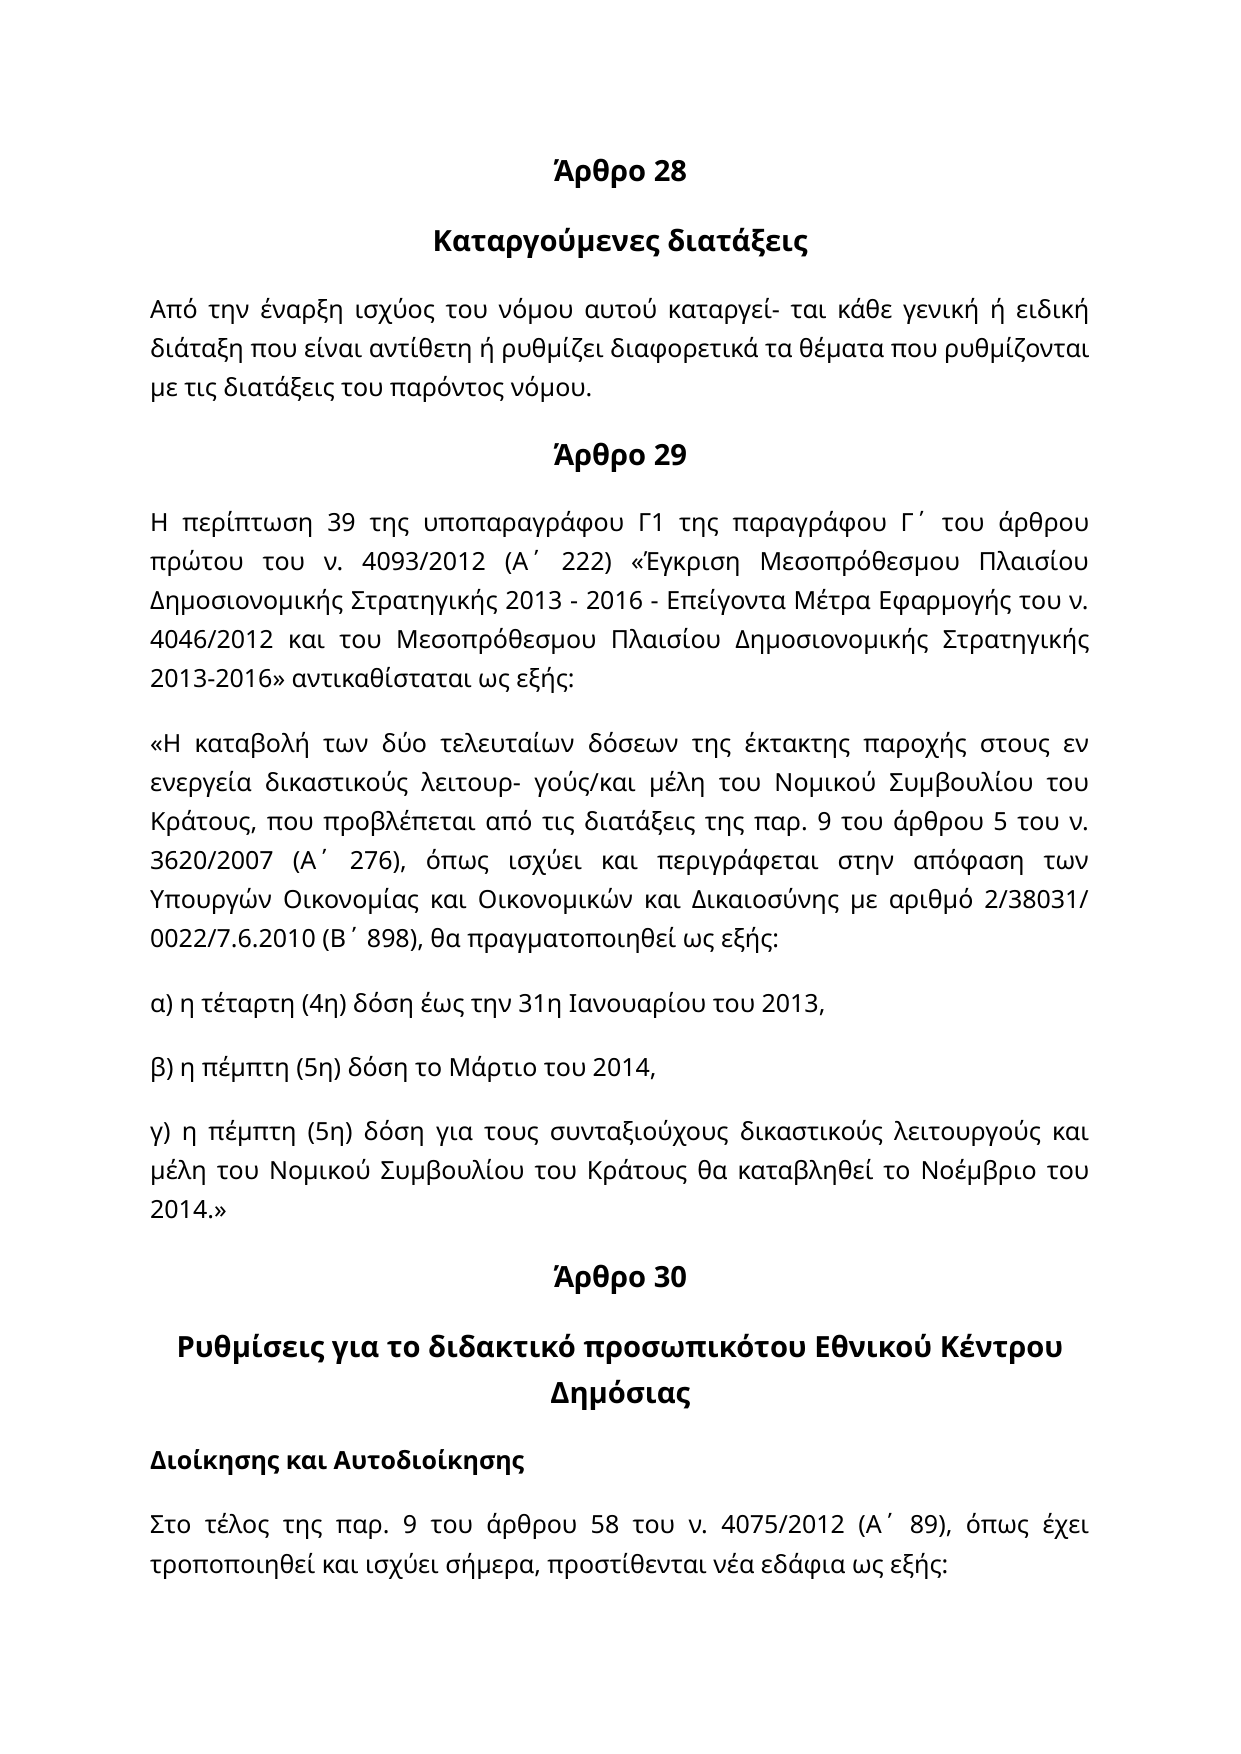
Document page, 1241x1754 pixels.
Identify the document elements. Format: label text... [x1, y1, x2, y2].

text Στο τέλος της παρ. 9 του άρθρου 58 του ν. 4075/2012 (Α΄ 89), όπως έχει τροποποιηθεί και ισχύει σήμερα, προστίθενται νέα εδάφια ως εξής: [150, 1507, 1090, 1580]
text Διοίκησης και Αυτοδιοίκησης [150, 1443, 1090, 1477]
subtitle Ρυθμίσεις για το διδακτικό προσωπικότου Εθνικού Κέντρου Δημόσιας [150, 1327, 1090, 1412]
subtitle Άρθρο 28 [150, 150, 1090, 190]
text «Η καταβολή των δύο τελευταίων δόσεων της έκτακτης παροχής στους εν ενεργεία δικαστικούς λειτουρ- γούς/και μέλη του Νομικού Συμβουλίου του Κράτους, που προβλέπεται από τις διατάξεις της παρ. 9 του άρθρου 5 του ν. 3620/2007 (Α΄ 276), όπως ισχύει και περιγράφεται στην απόφαση των Υπουργών Οικονομίας και Οικονομικών και Δικαιοσύνης με αριθμό 2/38031/ 0022/7.6.2010 (Β΄ 898), θα πραγματοποιηθεί ως εξής: [150, 725, 1090, 955]
text Η περίπτωση 39 της υποπαραγράφου Γ1 της παραγράφου Γ΄ του άρθρου πρώτου του ν. 4093/2012 (Α΄ 222) «Έγκριση Μεσοπρόθεσμου Πλαισίου Δημοσιονομικής Στρατηγικής 2013 - 2016 - Επείγοντα Μέτρα Εφαρμογής του ν. 4046/2012 και του Μεσοπρόθεσμου Πλαισίου Δημοσιονομικής Στρατηγικής 2013-2016» αντικαθίσταται ως εξής: [150, 504, 1090, 695]
text α) η τέταρτη (4η) δόση έως την 31η Ιανουαρίου του 2013, [150, 985, 1090, 1019]
text γ) η πέμπτη (5η) δόση για τους συνταξιούχους δικαστικούς λειτουργούς και μέλη του Νομικού Συμβουλίου του Κράτους θα καταβληθεί το Νοέμβριο του 2014.» [150, 1113, 1090, 1226]
subtitle Καταργούμενες διατάξεις [150, 221, 1090, 260]
text Από την έναρξη ισχύος του νόμου αυτού καταργεί- ται κάθε γενική ή ειδική διάταξη που είναι αντίθετη ή ρυθμίζει διαφορετικά τα θέματα που ρυθμίζονται με τις διατάξεις του παρόντος νόμου. [150, 291, 1090, 404]
text β) η πέμπτη (5η) δόση το Μάρτιο του 2014, [150, 1049, 1090, 1083]
subtitle Άρθρο 30 [150, 1256, 1090, 1296]
subtitle Άρθρο 29 [150, 434, 1090, 473]
